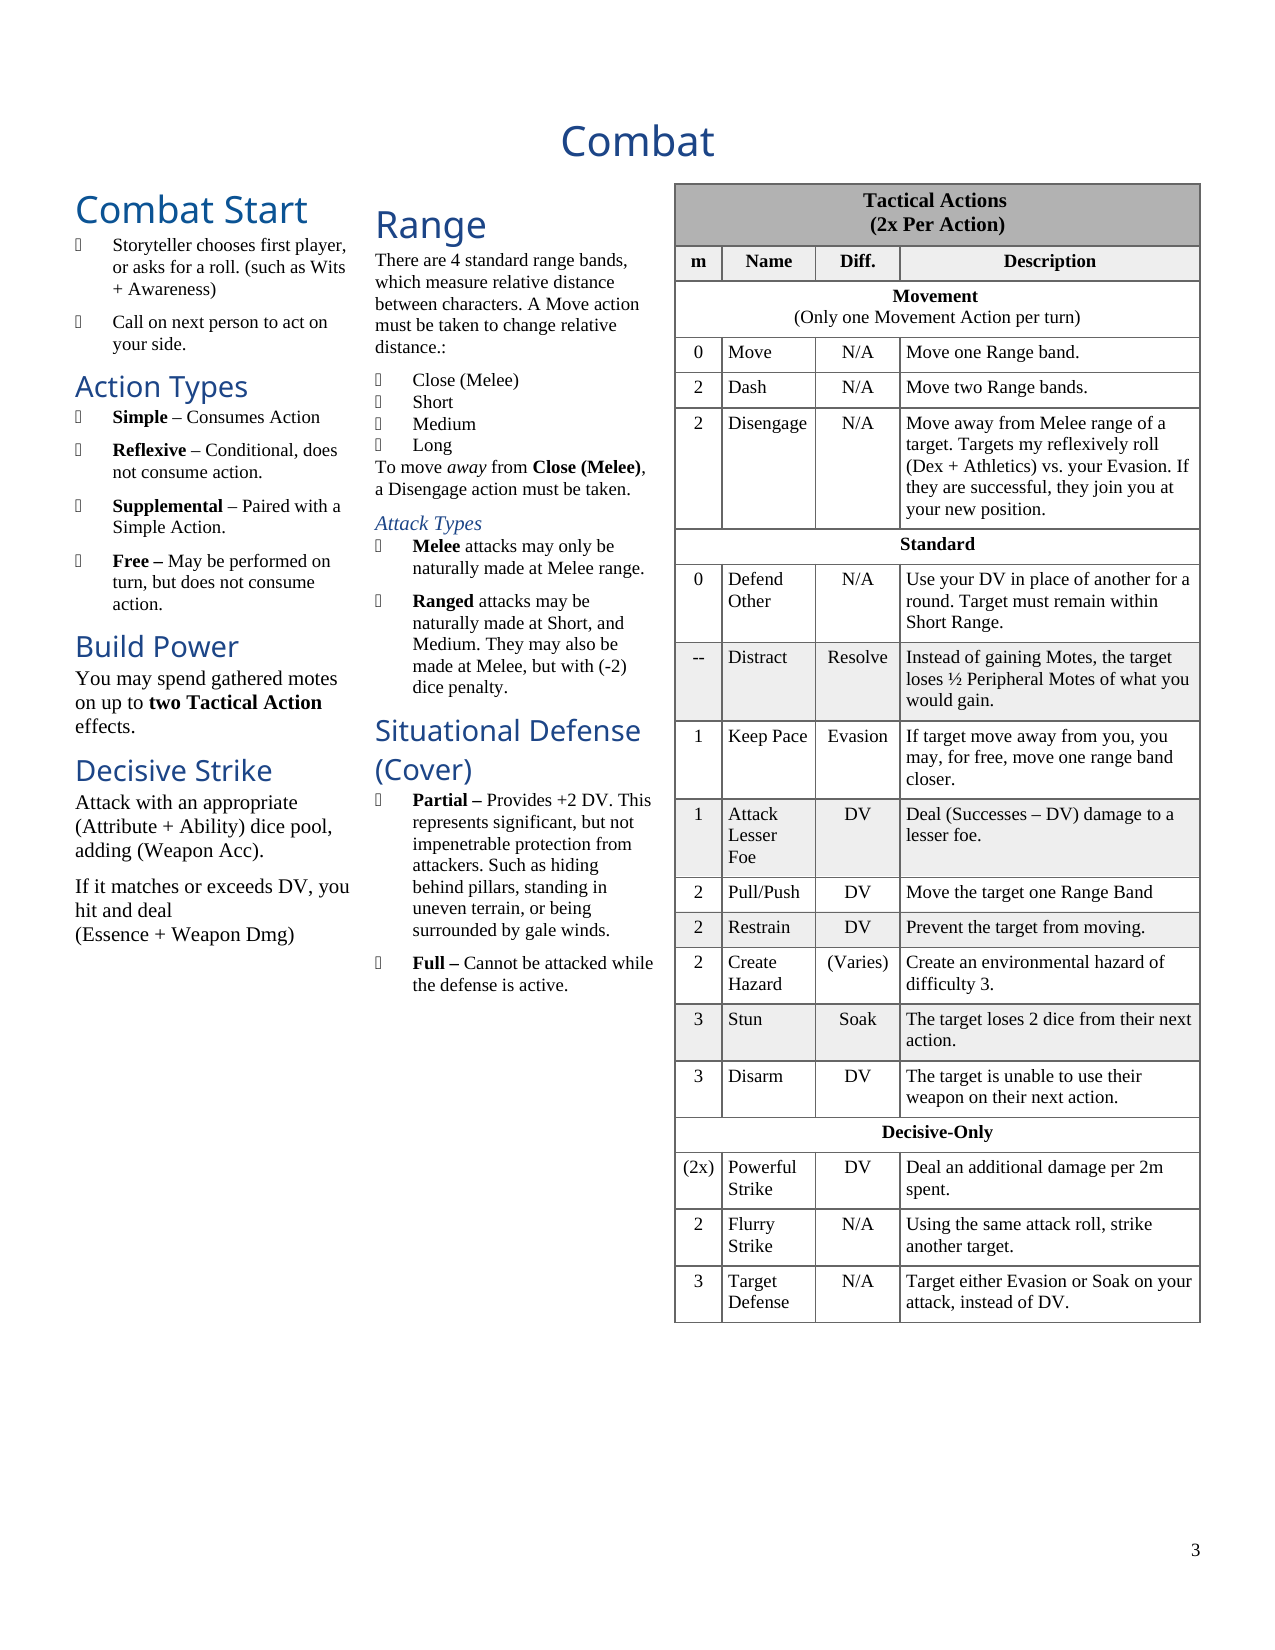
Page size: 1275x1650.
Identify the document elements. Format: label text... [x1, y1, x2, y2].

table_cell DV [816, 1062, 899, 1117]
table_cell (Varies) [816, 948, 899, 1003]
table_cell Pull/Push [723, 878, 815, 911]
list Partial – Provides +2 DV. This represents significant, but not impenetrable protection from attackers. Such as hiding behind pillars, standing in uneven terrain, or being surrounded by gale winds. [375, 789, 654, 940]
list Free – May be performed on turn, but does not consume action. [75, 549, 354, 614]
subtitle Attack Types [375, 511, 654, 535]
table_cell The target is unable to use their weapon on their next action. [901, 1062, 1199, 1117]
list Supplemental – Paired with a Simple Action. [75, 494, 354, 538]
table_cell Deal an additional damage per 2m spent. [901, 1153, 1199, 1208]
table_cell 3 [676, 1267, 721, 1322]
table_cell 2 [676, 409, 721, 528]
table_cell 2 [676, 878, 721, 911]
table_cell 0 [676, 565, 721, 642]
table_cell 3 [676, 1005, 721, 1060]
table_cell Standard [676, 530, 1199, 563]
table_cell Move one Range band. [901, 338, 1199, 372]
table_cell Stun [723, 1005, 815, 1060]
table_cell 1 [676, 722, 721, 798]
table_cell Move [723, 338, 815, 372]
table_cell Name [723, 247, 815, 280]
text If it matches or exceeds DV, you hit and deal (Essence + Weapon Dmg) [75, 874, 354, 946]
table_cell Flurry Strike [723, 1210, 815, 1265]
table_cell DV [816, 878, 899, 911]
subtitle Range [375, 198, 654, 249]
table_cell Defend Other [723, 565, 815, 642]
list Ranged attacks may be naturally made at Short, and Medium. They may also be made at Melee, but with (-2) dice penalty. [375, 590, 654, 698]
table_cell (2x) [676, 1153, 721, 1208]
table_cell The target loses 2 dice from their next action. [901, 1005, 1199, 1060]
list Simple – Consumes Action [75, 406, 354, 427]
table_cell DV [816, 1153, 899, 1208]
table_cell N/A [816, 1210, 899, 1265]
table_cell Disengage [723, 409, 815, 528]
subtitle Combat [75, 112, 1200, 168]
table_cell Decisive-Only [676, 1118, 1199, 1152]
table_cell Description [901, 247, 1199, 280]
table_cell If target move away from you, you may, for free, move one range band closer. [901, 722, 1199, 798]
table_header Tactical Actions (2x Per Action) [676, 185, 1199, 245]
table_cell Powerful Strike [723, 1153, 815, 1208]
table_cell N/A [816, 409, 899, 528]
table_cell Distract [723, 643, 815, 720]
table_cell Attack Lesser Foe [723, 800, 815, 876]
table_cell Move the target one Range Band [901, 878, 1199, 911]
table_cell Keep Pace [723, 722, 815, 798]
subtitle Action Types [75, 366, 354, 406]
table_cell 2 [676, 948, 721, 1003]
table_cell 2 [676, 913, 721, 947]
table_cell Create an environmental hazard of difficulty 3. [901, 948, 1199, 1003]
table_cell Create Hazard [723, 948, 815, 1003]
subtitle Combat Start [75, 183, 354, 234]
table_cell Move two Range bands. [901, 373, 1199, 407]
table_cell Using the same attack roll, strike another target. [901, 1210, 1199, 1265]
list Melee attacks may only be naturally made at Melee range. [375, 535, 654, 578]
table_cell 0 [676, 338, 721, 372]
list Storyteller chooses first player, or asks for a roll. (such as Wits + Awareness) [75, 234, 354, 299]
text Attack with an appropriate (Attribute + Ability) dice pool, adding (Weapon Acc). [75, 790, 354, 862]
list Short [375, 391, 654, 412]
table_cell Dash [723, 373, 815, 407]
table_cell Target either Evasion or Soak on your attack, instead of DV. [901, 1267, 1199, 1322]
subtitle Situational Defense (Cover) [375, 710, 654, 789]
list Long [375, 434, 654, 456]
table_cell Evasion [816, 722, 899, 798]
list Close (Melee) [375, 369, 654, 391]
table_cell N/A [816, 338, 899, 372]
table_cell Prevent the target from moving. [901, 913, 1199, 947]
list Medium [375, 412, 654, 434]
table_cell 2 [676, 1210, 721, 1265]
list Reflexive – Conditional, does not consume action. [75, 439, 354, 482]
table_cell N/A [816, 1267, 899, 1322]
table_cell DV [816, 800, 899, 876]
table_cell 2 [676, 373, 721, 407]
subtitle Build Power [75, 626, 354, 666]
text There are 4 standard range bands, which measure relative distance between characters. A Move action must be taken to change relative distance.: [375, 249, 654, 357]
table_cell Movement (Only one Movement Action per turn) [676, 282, 1199, 337]
table_cell Deal (Successes – DV) damage to a lesser foe. [901, 800, 1199, 876]
table_cell 1 [676, 800, 721, 876]
table_cell m [676, 247, 721, 280]
table_cell Diff. [816, 247, 899, 280]
table_cell Disarm [723, 1062, 815, 1117]
table_cell Instead of gaining Motes, the target loses ½ Peripheral Motes of what you would gain. [901, 643, 1199, 720]
list Full – Cannot be attacked while the defense is active. [375, 952, 654, 995]
table_cell -- [676, 643, 721, 720]
table_cell Use your DV in place of another for a round. Target must remain within Short Range. [901, 565, 1199, 642]
list Call on next person to act on your side. [75, 311, 354, 354]
table_cell Soak [816, 1005, 899, 1060]
table_cell Restrain [723, 913, 815, 947]
table_cell N/A [816, 373, 899, 407]
table_cell 3 [676, 1062, 721, 1117]
table_cell Move away from Melee range of a target. Targets my reflexively roll (Dex + Athletics) vs. your Evasion. If they are successful, they join you at your new position. [901, 409, 1199, 528]
table_cell Resolve [816, 643, 899, 720]
text You may spend gathered motes on up to two Tactical Action effects. [75, 666, 354, 738]
subtitle Decisive Strike [75, 750, 354, 790]
text To move away from Close (Melee), a Disengage action must be taken. [375, 456, 654, 499]
table_cell Target Defense [723, 1267, 815, 1322]
table_cell N/A [816, 565, 899, 642]
table_cell DV [816, 913, 899, 947]
